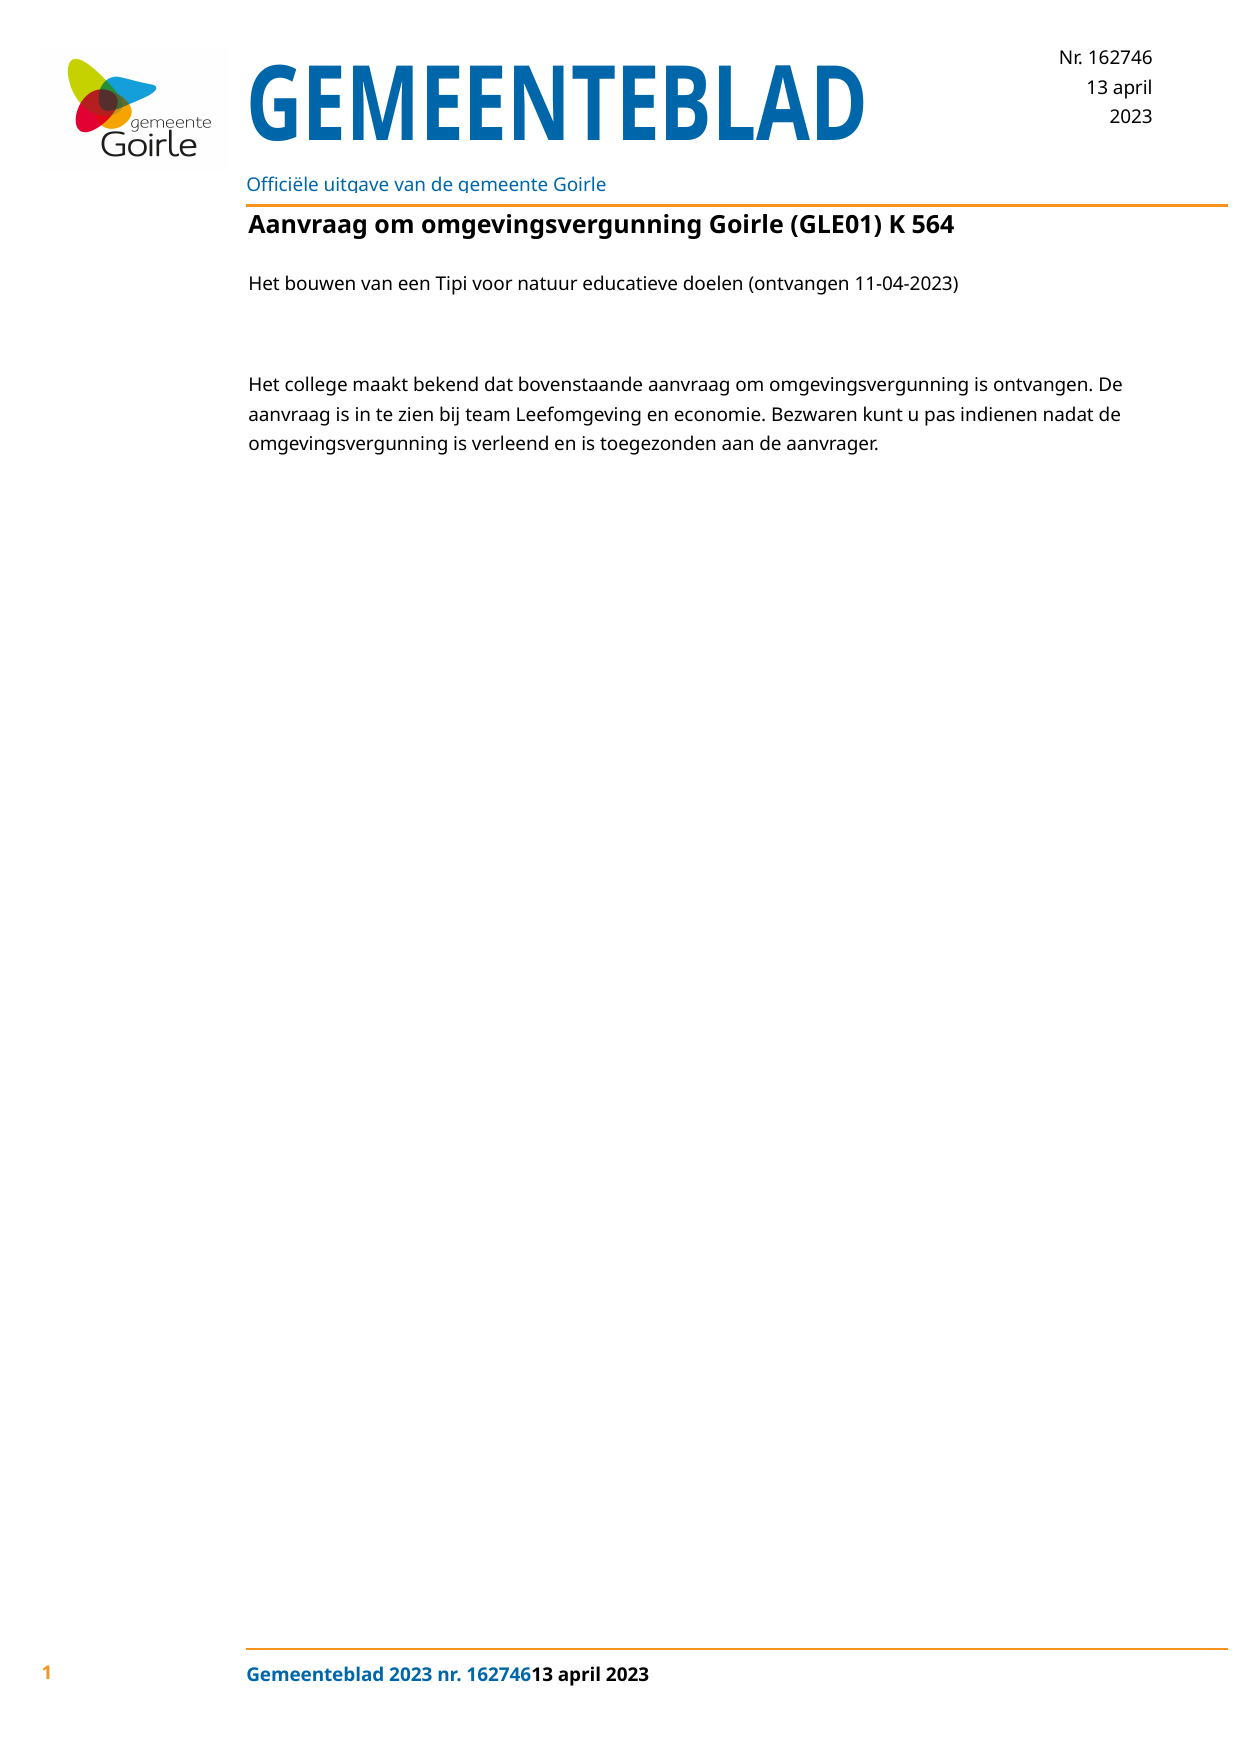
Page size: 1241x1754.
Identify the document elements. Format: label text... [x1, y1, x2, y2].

text Het college maakt bekend dat bovenstaande aanvraag om omgevingsvergunning is ontvangen. De aanvraag is in te zien bij team Leefomgeving en economie. Bezwaren kunt u pas indienen nadat de omgevingsvergunning is verleend en is toegezonden aan de aanvrager. [248, 371, 1152, 456]
picture [41, 47, 231, 172]
text Aanvraag om omgevingsvergunning Goirle (GLE01) K 564 [248, 207, 1152, 241]
text Het bouwen van een Tipi voor natuur educatieve doelen (ontvangen 11-04-2023) [248, 270, 1152, 296]
